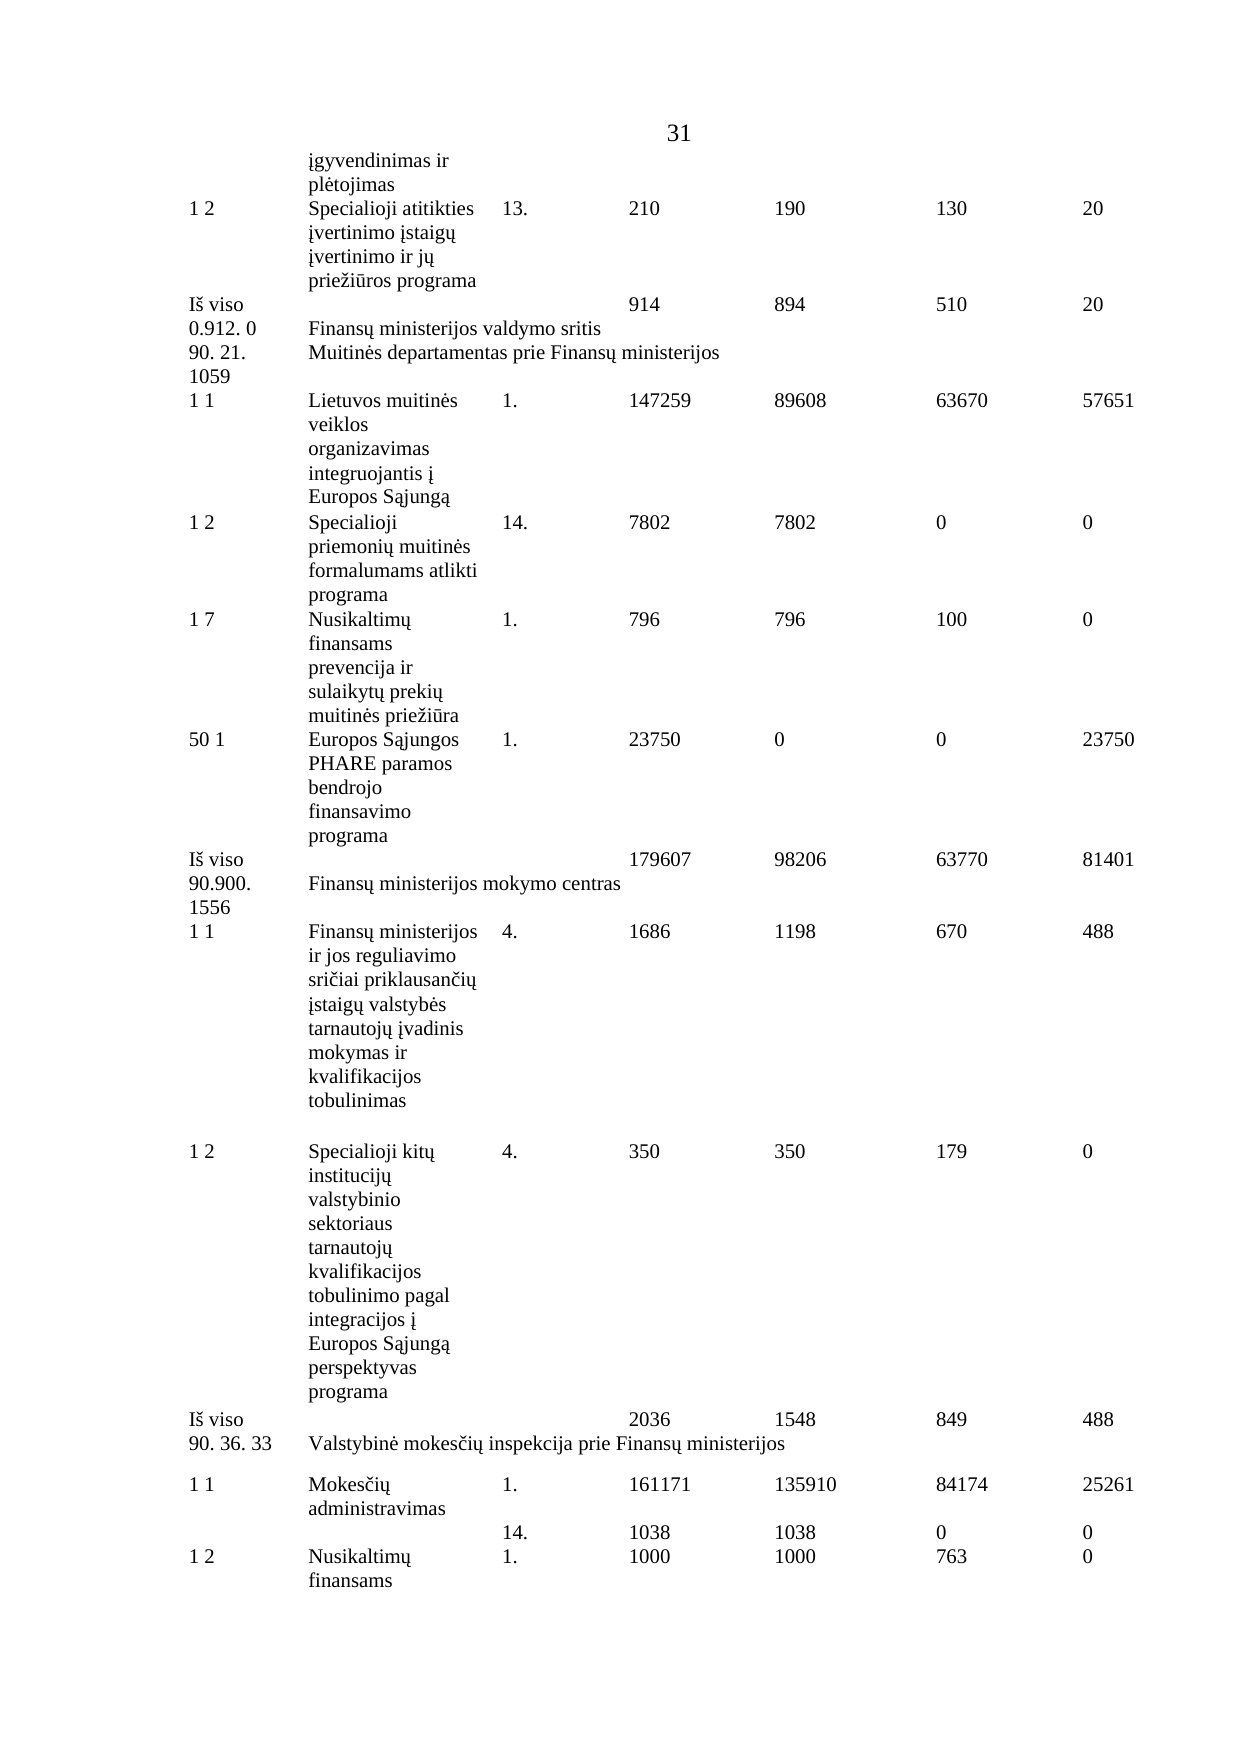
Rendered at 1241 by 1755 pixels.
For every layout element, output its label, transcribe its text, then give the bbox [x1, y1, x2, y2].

table_cell Nusikaltimų finansams prevencija ir sulaikytų prekių muitinės priežiūra [297, 606, 491, 727]
table_cell [1175, 388, 1181, 509]
table_cell 0 [1071, 606, 1174, 727]
table_cell 25261 [1071, 1472, 1174, 1520]
table_cell 1686 [617, 919, 763, 1138]
table_cell 1 1 [177, 1472, 297, 1544]
table_cell 1. [491, 1472, 617, 1520]
table_cell 1038 [763, 1520, 924, 1544]
table_cell 63670 [925, 388, 1071, 509]
table_cell 179607 [617, 847, 763, 871]
table_cell 130 [925, 196, 1071, 292]
table_cell 1. [491, 388, 617, 509]
table_cell Iš viso [177, 1407, 617, 1431]
table_cell Specialioji atitikties įvertinimo įstaigų įvertinimo ir jų priežiūros programa [297, 196, 491, 292]
table_cell 796 [617, 606, 763, 727]
table_cell 90. 21. 1059 [177, 340, 297, 388]
table_cell [1071, 148, 1174, 196]
table_cell 90. 36. 33 [177, 1431, 297, 1472]
table_cell Specialioji priemonių muitinės formalumams atlikti programa [297, 510, 491, 606]
table_cell [177, 148, 297, 196]
table_cell [1175, 340, 1181, 388]
table_cell Europos Sąjungos PHARE paramos bendrojo finansavimo programa [297, 727, 491, 847]
table_cell 2036 [617, 1407, 763, 1431]
table_cell 23750 [1071, 727, 1174, 847]
table_cell 13. [491, 196, 617, 292]
table_cell 4. [491, 919, 617, 1138]
table_cell 488 [1071, 919, 1174, 1138]
table_cell 1 1 [177, 919, 297, 1138]
table_cell [1175, 727, 1181, 847]
table_cell [617, 148, 763, 196]
table_cell 0 [925, 510, 1071, 606]
table_cell Finansų ministerijos ir jos reguliavimo sričiai priklausančių įstaigų valstybės tarnautojų įvadinis mokymas ir kvalifikacijos tobulinimas [297, 919, 491, 1138]
table_cell Muitinės departamentas prie Finansų ministerijos [297, 340, 1174, 388]
table_cell 14. [491, 510, 617, 606]
table_cell 1 7 [177, 606, 297, 727]
table_cell 1 2 [177, 196, 297, 292]
table_cell 1. [491, 606, 617, 727]
table_cell 1 1 [177, 388, 297, 509]
table_cell 81401 [1071, 847, 1174, 871]
table_cell 1 2 [177, 1139, 297, 1407]
table_cell [1175, 1431, 1181, 1472]
table_cell Finansų ministerijos mokymo centras [297, 871, 1174, 919]
table_cell Finansų ministerijos valdymo sritis [297, 316, 1174, 340]
table_cell [1175, 1544, 1181, 1606]
table_cell [1175, 871, 1181, 919]
table_cell 98206 [763, 847, 924, 871]
table_cell 63770 [925, 847, 1071, 871]
table_cell 763 [925, 1544, 1071, 1606]
table_cell 1198 [763, 919, 924, 1138]
table_cell [1175, 148, 1181, 196]
table_cell 0 [763, 727, 924, 847]
table_cell [1175, 847, 1181, 871]
table_cell 90.900. 1556 [177, 871, 297, 919]
table_cell 0 [1071, 1139, 1174, 1407]
table_cell 147259 [617, 388, 763, 509]
table_cell 849 [925, 1407, 1071, 1431]
table_cell 1548 [763, 1407, 924, 1431]
table_cell 89608 [763, 388, 924, 509]
table_cell 7802 [617, 510, 763, 606]
table_cell 894 [763, 292, 924, 316]
table_cell Nusikaltimų finansams [297, 1544, 491, 1606]
table_cell 1 2 [177, 1544, 297, 1606]
table_cell 0 [925, 727, 1071, 847]
table_cell įgyvendinimas ir plėtojimas [297, 148, 491, 196]
table_cell [1175, 316, 1181, 340]
table_cell 1 2 [177, 510, 297, 606]
table_cell Valstybinė mokesčių inspekcija prie Finansų ministerijos [297, 1431, 1174, 1472]
table_cell Specialioji kitų institucijų valstybinio sektoriaus tarnautojų kvalifikacijos tobulinimo pagal integracijos į Europos Sąjungą perspektyvas programa [297, 1139, 491, 1407]
table_cell 135910 [763, 1472, 924, 1520]
table_cell 7802 [763, 510, 924, 606]
table_cell 20 [1071, 292, 1174, 316]
table_cell Iš viso [177, 847, 617, 871]
table_cell 4. [491, 1139, 617, 1407]
table_cell [1175, 606, 1181, 727]
table_cell 23750 [617, 727, 763, 847]
table_cell 670 [925, 919, 1071, 1138]
table_cell 161171 [617, 1472, 763, 1520]
table_cell 1000 [763, 1544, 924, 1606]
table_cell 0 [925, 1520, 1071, 1544]
table_cell 510 [925, 292, 1071, 316]
table_cell 350 [763, 1139, 924, 1407]
table_cell 100 [925, 606, 1071, 727]
table_cell 1000 [617, 1544, 763, 1606]
table_cell 0.912. 0 [177, 316, 297, 340]
table_cell [925, 148, 1071, 196]
table_cell [1175, 919, 1181, 1138]
table_cell 0 [1071, 510, 1174, 606]
table_cell 14. [491, 1520, 617, 1544]
table_cell Iš viso [177, 292, 617, 316]
table_cell [763, 148, 924, 196]
table_cell 350 [617, 1139, 763, 1407]
table_cell 179 [925, 1139, 1071, 1407]
table_cell 190 [763, 196, 924, 292]
table_cell [1175, 1139, 1181, 1407]
table_cell 796 [763, 606, 924, 727]
table_cell 50 1 [177, 727, 297, 847]
table_cell [1175, 510, 1181, 606]
table_cell 0 [1071, 1544, 1174, 1606]
table_cell 20 [1071, 196, 1174, 292]
table_cell 210 [617, 196, 763, 292]
table_cell 488 [1071, 1407, 1174, 1431]
table_cell 0 [1071, 1520, 1174, 1544]
table_cell 84174 [925, 1472, 1071, 1520]
table_cell Lietuvos muitinės veiklos organizavimas integruojantis į Europos Sąjungą [297, 388, 491, 509]
table_cell [1175, 1472, 1181, 1520]
table_cell 1038 [617, 1520, 763, 1544]
table_cell 1. [491, 1544, 617, 1606]
table_cell Mokesčių administravimas [297, 1472, 491, 1544]
table_cell [491, 148, 617, 196]
table_cell [1175, 292, 1181, 316]
table_cell 1. [491, 727, 617, 847]
table_cell 57651 [1071, 388, 1174, 509]
table_cell 914 [617, 292, 763, 316]
table_cell [1175, 1407, 1181, 1431]
table_cell [1175, 196, 1181, 292]
table_cell [1175, 1520, 1181, 1544]
